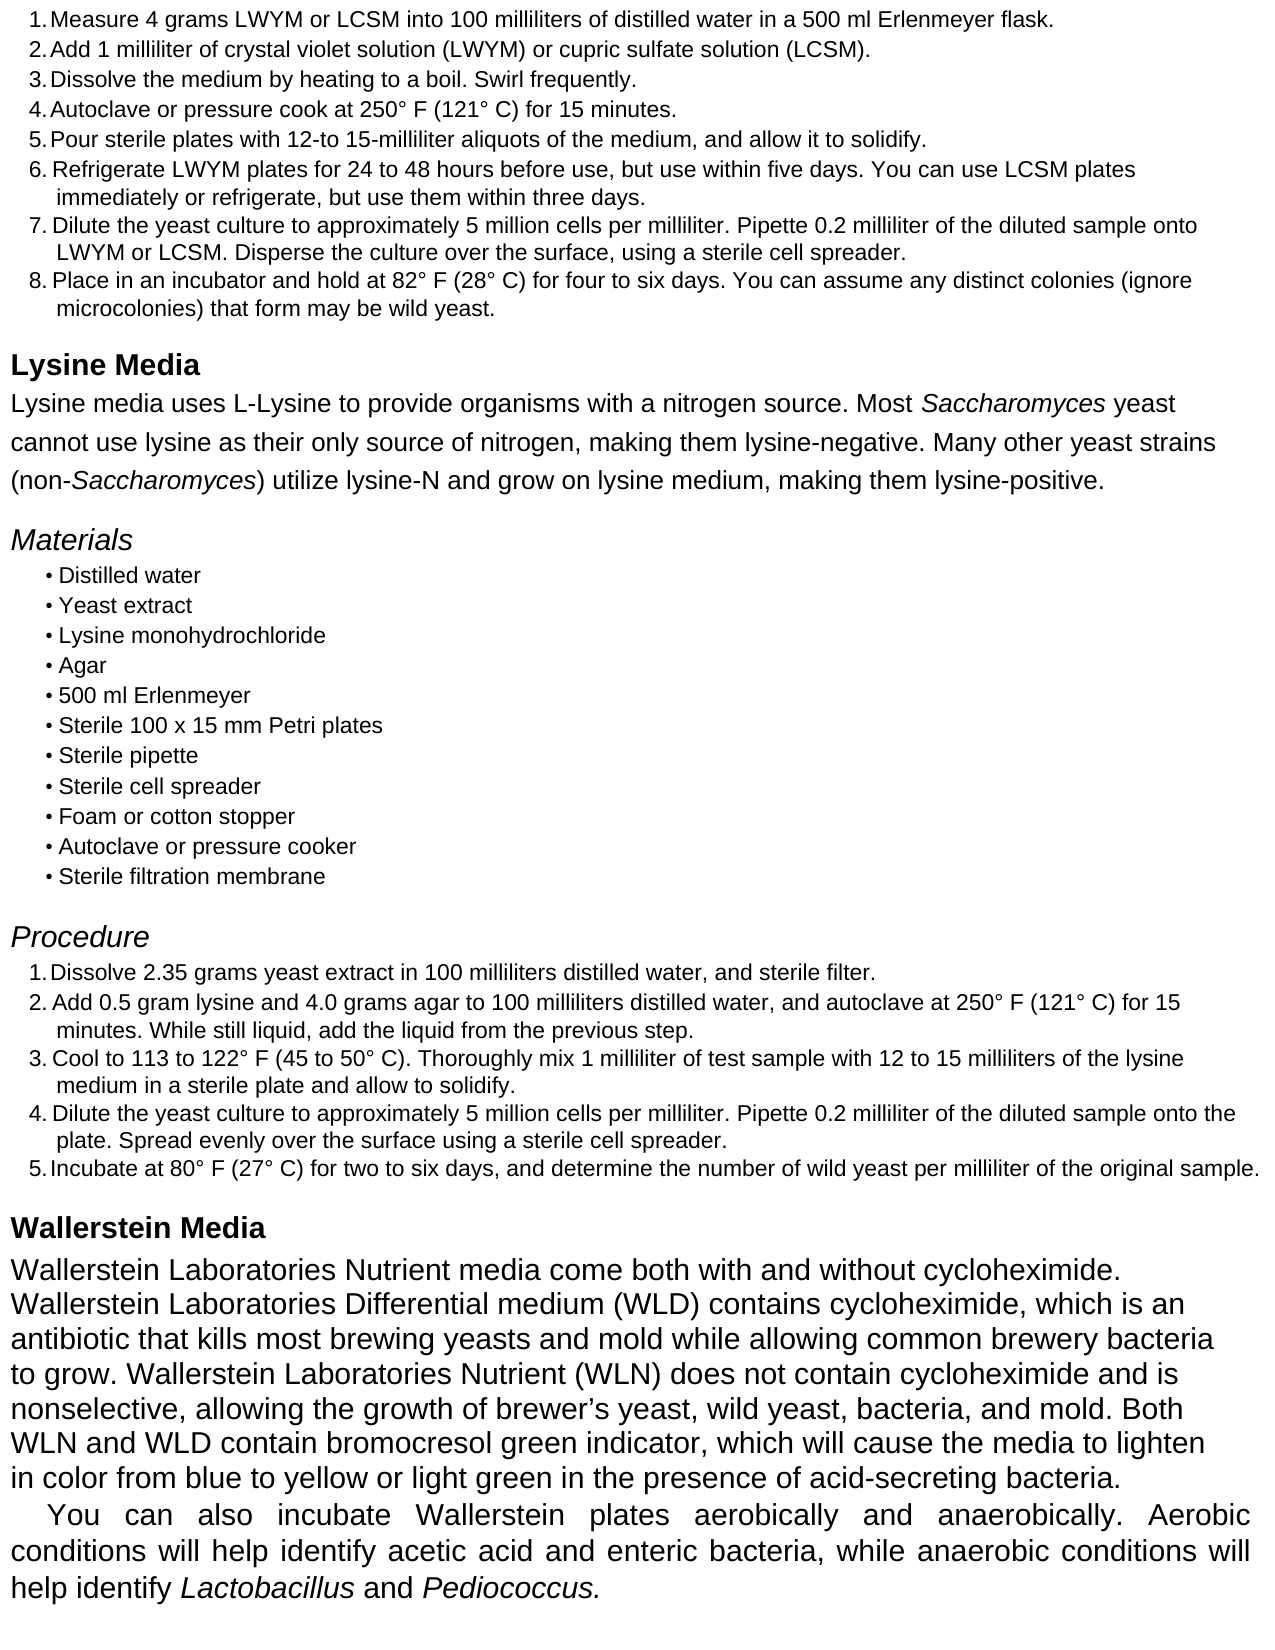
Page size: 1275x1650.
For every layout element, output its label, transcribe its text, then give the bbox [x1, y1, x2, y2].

list Autoclave or pressure cook at 250° F (121° C) for 15 minutes. [28, 96, 1264, 123]
list Place in an incubator and hold at 82° F (28° C) for four to six days. You can assume any distinct colonies (ignore microcolonies) that form may be wild yeast. [28, 267, 1264, 321]
list Dissolve the medium by heating to a boil. Swirl frequently. [28, 66, 1264, 93]
list Dilute the yeast culture to approximately 5 million cells per milliliter. Pipette 0.2 milliliter of the diluted sample onto LWYM or LCSM. Disperse the culture over the surface, using a sterile cell spreader. [28, 212, 1219, 266]
list Distilled water [45, 562, 1264, 588]
list Sterile 100 x 15 mm Petri plates [45, 712, 1264, 739]
list Incubate at 80° F (27° C) for two to six days, and determine the number of wild yeast per milliliter of the original sample. [28, 1155, 1264, 1181]
list Dilute the yeast culture to approximately 5 million cells per milliliter. Pipette 0.2 milliliter of the diluted sample onto the plate. Spread evenly over the surface using a sterile cell spreader. [28, 1100, 1264, 1154]
text Wallerstein Media [10, 1210, 1264, 1245]
list Foam or cotton stopper [45, 803, 1264, 829]
list 500 ml Erlenmeyer [45, 682, 1264, 709]
text Lysine Media [10, 347, 1264, 382]
list Lysine monohydrochloride [45, 622, 1264, 648]
text You can also incubate Wallerstein plates aerobically and anaerobically. Aerobic conditions will help identify acetic acid and enteric bacteria, while anaerobic conditions will help identify Lactobacillus and Pediococcus. [10, 1497, 1252, 1604]
list Yeast extract [45, 592, 1264, 618]
list Autoclave or pressure cooker [45, 833, 1264, 859]
list Dissolve 2.35 grams yeast extract in 100 milliliters distilled water, and sterile filter. [28, 959, 1264, 986]
list Add 1 milliliter of crystal violet solution (LWYM) or cupric sulfate solution (LCSM). [28, 36, 1264, 63]
list Add 0.5 gram lysine and 4.0 grams agar to 100 milliliters distilled water, and autoclave at 250° F (121° C) for 15 minutes. While still liquid, add the liquid from the previous step. [28, 989, 1260, 1043]
list Pour sterile plates with 12-to 15-milliliter aliquots of the medium, and allow it to solidify. [28, 126, 1264, 153]
list Sterile filtration membrane [45, 863, 1264, 889]
text Lysine media uses L-Lysine to provide organisms with a nitrogen source. Most Saccharomyces yeast cannot use lysine as their only source of nitrogen, making them lysine-negative. Many other yeast strains (non-Saccharomyces) utilize lysine-N and grow on lysine medium, making them lysine-positive. [10, 388, 1235, 495]
list Refrigerate LWYM plates for 24 to 48 hours before use, but use within five days. You can use LCSM plates immediately or refrigerate, but use them within three days. [28, 156, 1246, 210]
list Cool to 113 to 122° F (45 to 50° C). Thoroughly mix 1 milliliter of test sample with 12 to 15 milliliters of the lysine medium in a sterile plate and allow to solidify. [28, 1044, 1260, 1098]
list Sterile pipette [45, 742, 1264, 769]
text Procedure [10, 919, 1264, 953]
list Sterile cell spreader [45, 773, 1264, 799]
text Materials [10, 521, 1264, 556]
text Wallerstein Laboratories Nutrient media come both with and without cycloheximide. Wallerstein Laboratories Differential medium (WLD) contains cycloheximide, which is an antibiotic that kills most brewing yeasts and mold while allowing common brewery bacteria to grow. Wallerstein Laboratories Nutrient (WLN) does not contain cycloheximide and is nonselective, allowing the growth of brewer’s yeast, wild yeast, bacteria, and mold. Both WLN and WLD contain bromocresol green indicator, which will cause the media to lighten in color from blue to yellow or light green in the presence of acid-secreting bacteria. [10, 1251, 1231, 1495]
list Measure 4 grams LWYM or LCSM into 100 milliliters of distilled water in a 500 ml Erlenmeyer flask. [28, 6, 1264, 33]
list Agar [45, 652, 1264, 679]
